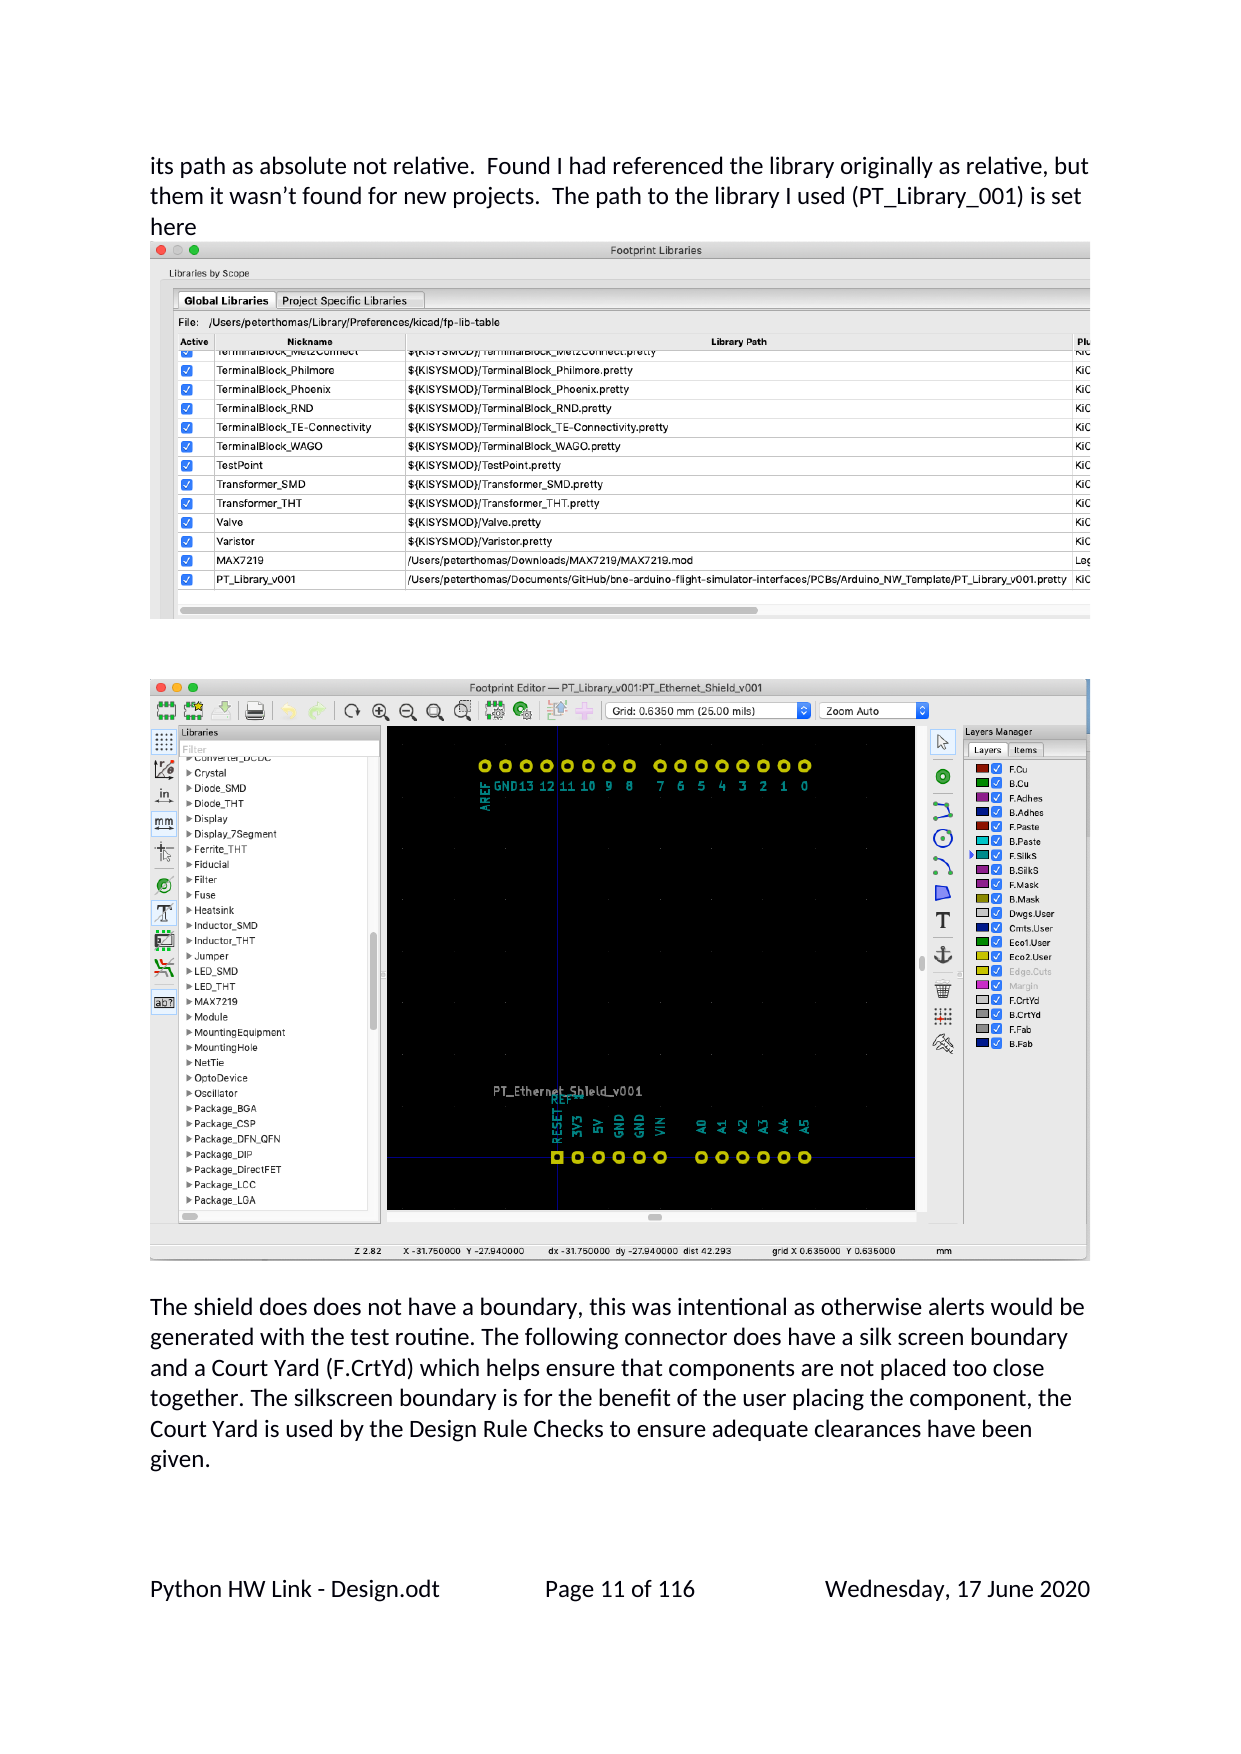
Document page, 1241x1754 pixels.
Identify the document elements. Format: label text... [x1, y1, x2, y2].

picture [150, 679, 1091, 1261]
text The shield does does not have a boundary, this was intentional as otherwise alerts would be generated with the test routine. The following connector does have a silk screen boundary and a Court Yard (F.CrtYd) which helps ensure that components are not placed too close together. The silkscreen boundary is for the benefit of the user placing the component, the Court Yard is used by the Design Rule Checks to ensure adequate clearances have been given. [150, 1291, 1090, 1474]
text its path as absolute not relative. Found I had referenced the library originally as relative, but them it wasn’t found for new projects. The path to the library I used (PT_Library_001) is set here [150, 150, 1090, 241]
picture [150, 241, 1091, 619]
